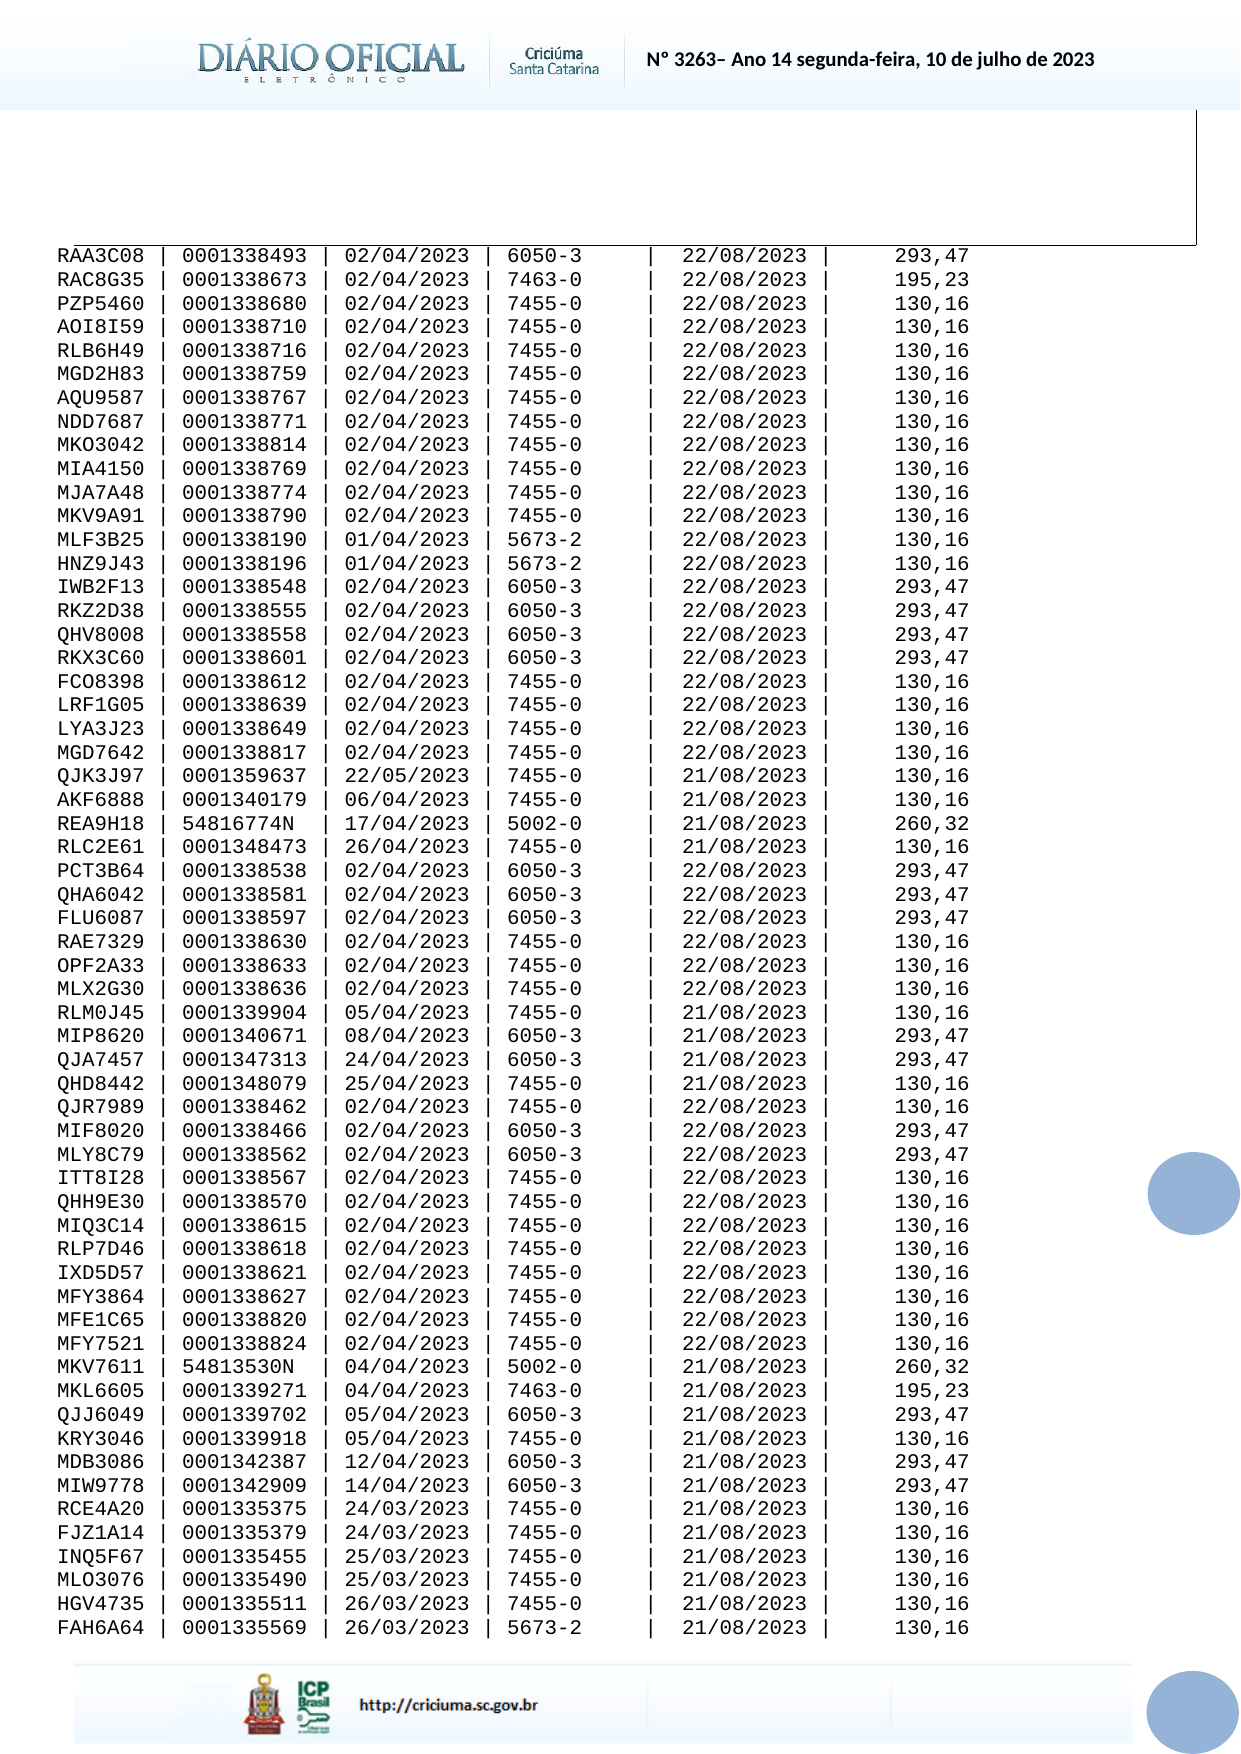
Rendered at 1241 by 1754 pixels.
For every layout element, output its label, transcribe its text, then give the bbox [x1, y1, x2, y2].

text RLC2E61 | 0001348473 | 26/04/2023 | 7455-0 | 21/08/2023 | 130,16 [44, 836, 1196, 860]
text OPF2A33 | 0001338633 | 02/04/2023 | 7455-0 | 22/08/2023 | 130,16 [44, 954, 1196, 978]
text RKZ2D38 | 0001338555 | 02/04/2023 | 6050-3 | 22/08/2023 | 293,47 [44, 600, 1196, 623]
text QJJ6049 | 0001339702 | 05/04/2023 | 6050-3 | 21/08/2023 | 293,47 [44, 1404, 1196, 1427]
text MLY8C79 | 0001338562 | 02/04/2023 | 6050-3 | 22/08/2023 | 293,47 [44, 1144, 1196, 1167]
text MKV9A91 | 0001338790 | 02/04/2023 | 7455-0 | 22/08/2023 | 130,16 [44, 505, 1196, 529]
text MFY3864 | 0001338627 | 02/04/2023 | 7455-0 | 22/08/2023 | 130,16 [44, 1286, 1196, 1309]
text MDB3086 | 0001342387 | 12/04/2023 | 6050-3 | 21/08/2023 | 293,47 [44, 1451, 1196, 1475]
text PCT3B64 | 0001338538 | 02/04/2023 | 6050-3 | 22/08/2023 | 293,47 [44, 860, 1196, 884]
text RKX3C60 | 0001338601 | 02/04/2023 | 6050-3 | 22/08/2023 | 293,47 [44, 647, 1196, 671]
text FCO8398 | 0001338612 | 02/04/2023 | 7455-0 | 22/08/2023 | 130,16 [44, 671, 1196, 694]
text QJK3J97 | 0001359637 | 22/05/2023 | 7455-0 | 21/08/2023 | 130,16 [44, 765, 1196, 789]
text LRF1G05 | 0001338639 | 02/04/2023 | 7455-0 | 22/08/2023 | 130,16 [44, 694, 1196, 718]
text FJZ1A14 | 0001335379 | 24/03/2023 | 7455-0 | 21/08/2023 | 130,16 [44, 1522, 1196, 1546]
text QJA7457 | 0001347313 | 24/04/2023 | 6050-3 | 21/08/2023 | 293,47 [44, 1049, 1196, 1073]
text MFE1C65 | 0001338820 | 02/04/2023 | 7455-0 | 22/08/2023 | 130,16 [44, 1309, 1196, 1333]
text QJR7989 | 0001338462 | 02/04/2023 | 7455-0 | 22/08/2023 | 130,16 [44, 1096, 1196, 1120]
text RLB6H49 | 0001338716 | 02/04/2023 | 7455-0 | 22/08/2023 | 130,16 [44, 340, 1196, 363]
text QHA6042 | 0001338581 | 02/04/2023 | 6050-3 | 22/08/2023 | 293,47 [44, 884, 1196, 907]
text ITT8I28 | 0001338567 | 02/04/2023 | 7455-0 | 22/08/2023 | 130,16 [44, 1167, 1157, 1191]
text QHD8442 | 0001348079 | 25/04/2023 | 7455-0 | 21/08/2023 | 130,16 [44, 1073, 1196, 1096]
text HNZ9J43 | 0001338196 | 01/04/2023 | 5673-2 | 22/08/2023 | 130,16 [44, 553, 1196, 576]
text RCE4A20 | 0001335375 | 24/03/2023 | 7455-0 | 21/08/2023 | 130,16 [44, 1498, 1196, 1522]
text MGD7642 | 0001338817 | 02/04/2023 | 7455-0 | 22/08/2023 | 130,16 [44, 742, 1196, 765]
text RLP7D46 | 0001338618 | 02/04/2023 | 7455-0 | 22/08/2023 | 130,16 [44, 1238, 1196, 1262]
text MJA7A48 | 0001338774 | 02/04/2023 | 7455-0 | 22/08/2023 | 130,16 [44, 482, 1196, 505]
text MKV7611 | 54813530N | 04/04/2023 | 5002-0 | 21/08/2023 | 260,32 [44, 1357, 1196, 1380]
text MLX2G30 | 0001338636 | 02/04/2023 | 7455-0 | 22/08/2023 | 130,16 [44, 978, 1196, 1002]
text MLF3B25 | 0001338190 | 01/04/2023 | 5673-2 | 22/08/2023 | 130,16 [44, 529, 1196, 553]
text RAA3C08 | 0001338493 | 02/04/2023 | 6050-3 | 22/08/2023 | 293,47 [44, 245, 1196, 269]
text PZP5460 | 0001338680 | 02/04/2023 | 7455-0 | 22/08/2023 | 130,16 [44, 292, 1196, 316]
text NDD7687 | 0001338771 | 02/04/2023 | 7455-0 | 22/08/2023 | 130,16 [44, 411, 1196, 434]
text MIW9778 | 0001342909 | 14/04/2023 | 6050-3 | 21/08/2023 | 293,47 [44, 1475, 1196, 1498]
text MIF8020 | 0001338466 | 02/04/2023 | 6050-3 | 22/08/2023 | 293,47 [44, 1120, 1196, 1144]
text REA9H18 | 54816774N | 17/04/2023 | 5002-0 | 21/08/2023 | 260,32 [44, 813, 1196, 836]
text MKO3042 | 0001338814 | 02/04/2023 | 7455-0 | 22/08/2023 | 130,16 [44, 434, 1196, 458]
text RAE7329 | 0001338630 | 02/04/2023 | 7455-0 | 22/08/2023 | 130,16 [44, 931, 1196, 954]
text MKL6605 | 0001339271 | 04/04/2023 | 7463-0 | 21/08/2023 | 195,23 [44, 1380, 1196, 1404]
text IWB2F13 | 0001338548 | 02/04/2023 | 6050-3 | 22/08/2023 | 293,47 [44, 576, 1196, 600]
text MIP8620 | 0001340671 | 08/04/2023 | 6050-3 | 21/08/2023 | 293,47 [44, 1026, 1196, 1049]
text AKF6888 | 0001340179 | 06/04/2023 | 7455-0 | 21/08/2023 | 130,16 [44, 789, 1196, 813]
text IXD5D57 | 0001338621 | 02/04/2023 | 7455-0 | 22/08/2023 | 130,16 [44, 1262, 1196, 1286]
text FAH6A64 | 0001335569 | 26/03/2023 | 5673-2 | 21/08/2023 | 130,16 [44, 1617, 1196, 1640]
text QHV8008 | 0001338558 | 02/04/2023 | 6050-3 | 22/08/2023 | 293,47 [44, 623, 1196, 647]
text LYA3J23 | 0001338649 | 02/04/2023 | 7455-0 | 22/08/2023 | 130,16 [44, 718, 1196, 742]
text FLU6087 | 0001338597 | 02/04/2023 | 6050-3 | 22/08/2023 | 293,47 [44, 907, 1196, 931]
text HGV4735 | 0001335511 | 26/03/2023 | 7455-0 | 21/08/2023 | 130,16 [44, 1593, 1196, 1617]
text QHH9E30 | 0001338570 | 02/04/2023 | 7455-0 | 22/08/2023 | 130,16 [44, 1191, 1153, 1215]
text MGD2H83 | 0001338759 | 02/04/2023 | 7455-0 | 22/08/2023 | 130,16 [44, 363, 1196, 387]
text MFY7521 | 0001338824 | 02/04/2023 | 7455-0 | 22/08/2023 | 130,16 [44, 1333, 1196, 1357]
text RAC8G35 | 0001338673 | 02/04/2023 | 7463-0 | 22/08/2023 | 195,23 [44, 269, 1196, 292]
text MIA4150 | 0001338769 | 02/04/2023 | 7455-0 | 22/08/2023 | 130,16 [44, 458, 1196, 482]
text AQU9587 | 0001338767 | 02/04/2023 | 7455-0 | 22/08/2023 | 130,16 [44, 387, 1196, 411]
text KRY3046 | 0001339918 | 05/04/2023 | 7455-0 | 21/08/2023 | 130,16 [44, 1427, 1196, 1451]
text MIQ3C14 | 0001338615 | 02/04/2023 | 7455-0 | 22/08/2023 | 130,16 [44, 1215, 1196, 1238]
text AOI8I59 | 0001338710 | 02/04/2023 | 7455-0 | 22/08/2023 | 130,16 [44, 316, 1196, 340]
text INQ5F67 | 0001335455 | 25/03/2023 | 7455-0 | 21/08/2023 | 130,16 [44, 1546, 1196, 1569]
text MLO3076 | 0001335490 | 25/03/2023 | 7455-0 | 21/08/2023 | 130,16 [44, 1569, 1196, 1593]
text RLM0J45 | 0001339904 | 05/04/2023 | 7455-0 | 21/08/2023 | 130,16 [44, 1002, 1196, 1026]
